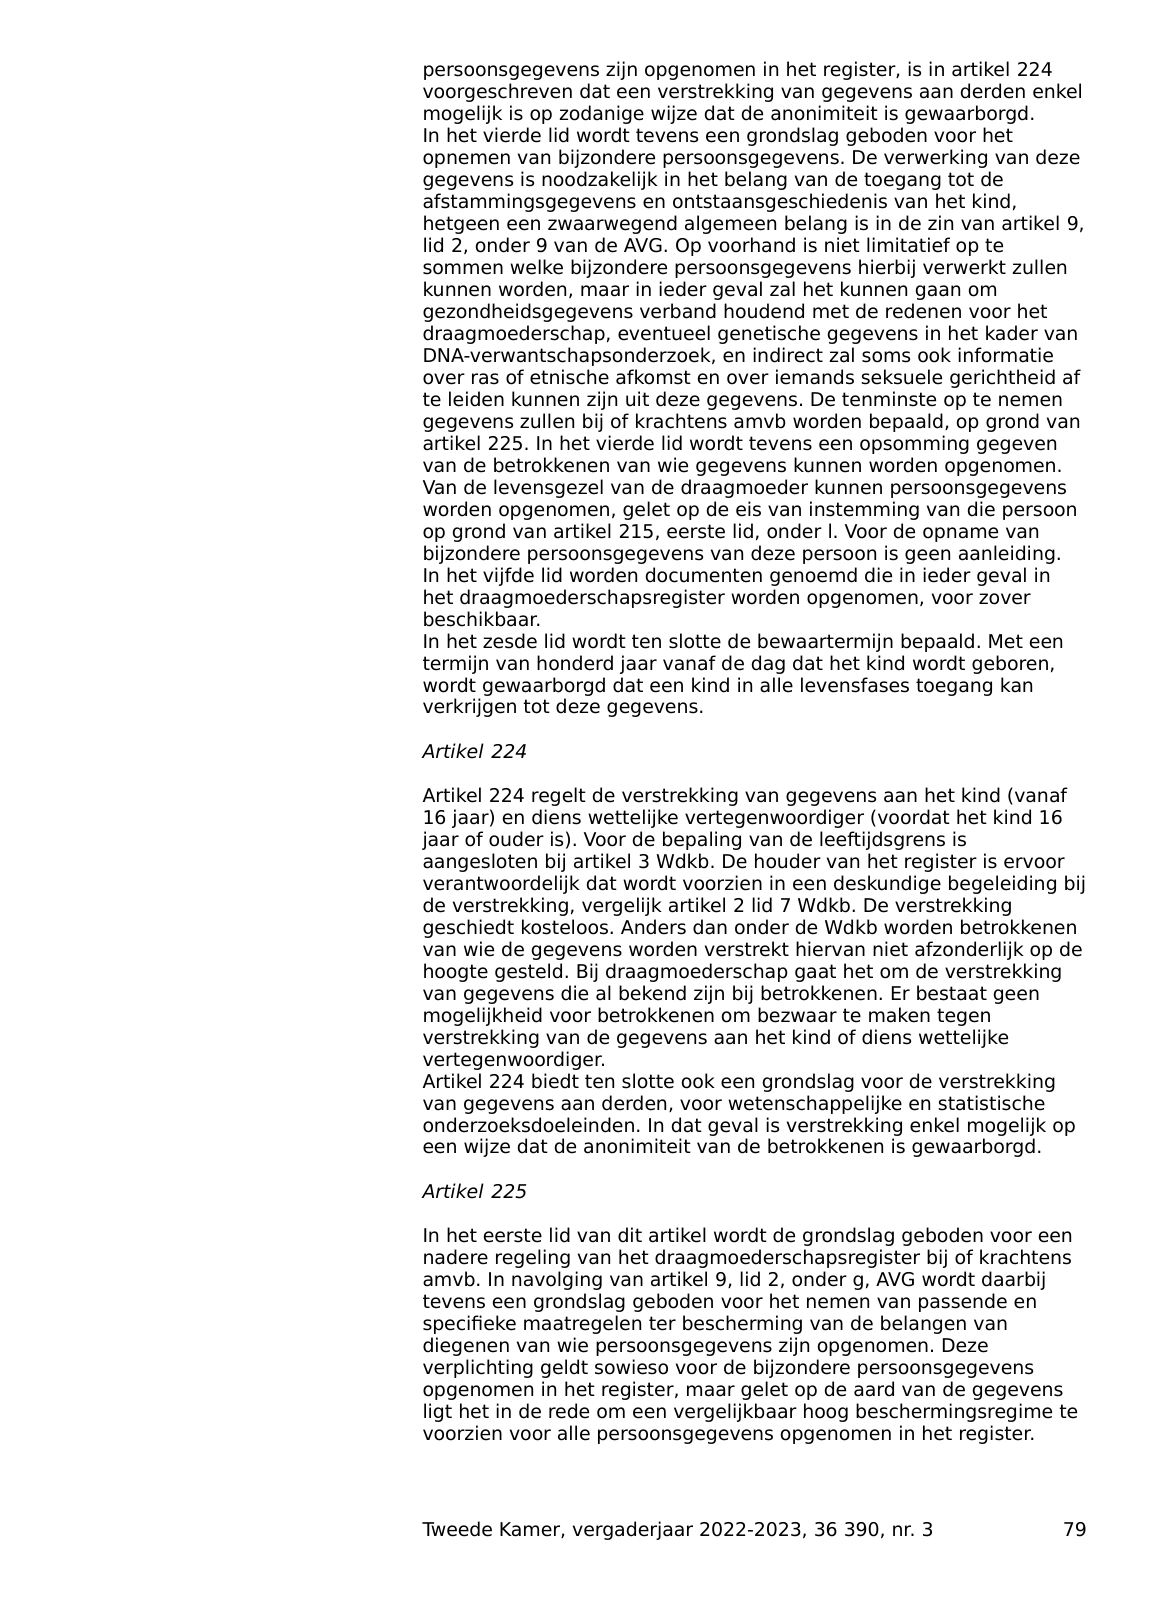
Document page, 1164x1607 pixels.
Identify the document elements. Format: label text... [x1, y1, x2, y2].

subtitle Artikel 225 [422, 1181, 1087, 1203]
text Artikel 224 regelt de verstrekking van gegevens aan het kind (vanaf 16 jaar) en diens wettelijke vertegenwoordiger (voordat het kind 16 jaar of ouder is). Voor de bepaling van de leeftijdsgrens is aangesloten bij artikel 3 Wdkb. De houder van het register is ervoor verantwoordelijk dat wordt voorzien in een deskundige begeleiding bij de verstrekking, vergelijk artikel 2 lid 7 Wdkb. De verstrekking geschiedt kosteloos. Anders dan onder de Wdkb worden betrokkenen van wie de gegevens worden verstrekt hiervan niet afzonderlijk op de hoogte gesteld. Bij draagmoederschap gaat het om de verstrekking van gegevens die al bekend zijn bij betrokkenen. Er bestaat geen mogelijkheid voor betrokkenen om bezwaar te maken tegen verstrekking van de gegevens aan het kind of diens wettelijke vertegenwoordiger. [422, 785, 1087, 1071]
text In het vijfde lid worden documenten genoemd die in ieder geval in het draagmoederschapsregister worden opgenomen, voor zover beschikbaar. [422, 564, 1087, 631]
text In het vierde lid wordt tevens een grondslag geboden voor het opnemen van bijzondere persoonsgegevens. De verwerking van deze gegevens is noodzakelijk in het belang van de toegang tot de afstammingsgegevens en ontstaansgeschiedenis van het kind, hetgeen een zwaarwegend algemeen belang is in de zin van artikel 9, lid 2, onder 9 van de AVG. Op voorhand is niet limitatief op te sommen welke bijzondere persoonsgegevens hierbij verwerkt zullen kunnen worden, maar in ieder geval zal het kunnen gaan om gezondheidsgegevens verband houdend met de redenen voor het draagmoederschap, eventueel genetische gegevens in het kader van DNA-verwantschapsonderzoek, en indirect zal soms ook informatie over ras of etnische afkomst en over iemands seksuele gerichtheid af te leiden kunnen zijn uit deze gegevens. De tenminste op te nemen gegevens zullen bij of krachtens amvb worden bepaald, op grond van artikel 225. In het vierde lid wordt tevens een opsomming gegeven van de betrokkenen van wie gegevens kunnen worden opgenomen. Van de levensgezel van de draagmoeder kunnen persoonsgegevens worden opgenomen, gelet op de eis van instemming van die persoon op grond van artikel 215, eerste lid, onder l. Voor de opname van bijzondere persoonsgegevens van deze persoon is geen aanleiding. [422, 125, 1087, 564]
text In het eerste lid van dit artikel wordt de grondslag geboden voor een nadere regeling van het draagmoederschapsregister bij of krachtens amvb. In navolging van artikel 9, lid 2, onder g, AVG wordt daarbij tevens een grondslag geboden voor het nemen van passende en specifieke maatregelen ter bescherming van de belangen van diegenen van wie persoonsgegevens zijn opgenomen. Deze verplichting geldt sowieso voor de bijzondere persoonsgegevens opgenomen in het register, maar gelet op de aard van de gegevens ligt het in de rede om een vergelijkbaar hoog beschermingsregime te voorzien voor alle persoonsgegevens opgenomen in het register. [422, 1225, 1087, 1444]
text persoonsgegevens zijn opgenomen in het register, is in artikel 224 voorgeschreven dat een verstrekking van gegevens aan derden enkel mogelijk is op zodanige wijze dat de anonimiteit is gewaarborgd. [422, 59, 1087, 125]
text Artikel 224 biedt ten slotte ook een grondslag voor de verstrekking van gegevens aan derden, voor wetenschappelijke en statistische onderzoeksdoeleinden. In dat geval is verstrekking enkel mogelijk op een wijze dat de anonimiteit van de betrokkenen is gewaarborgd. [422, 1071, 1087, 1158]
subtitle Artikel 224 [422, 741, 1087, 763]
text In het zesde lid wordt ten slotte de bewaartermijn bepaald. Met een termijn van honderd jaar vanaf de dag dat het kind wordt geboren, wordt gewaarborgd dat een kind in alle levensfases toegang kan verkrijgen tot deze gegevens. [422, 631, 1087, 718]
